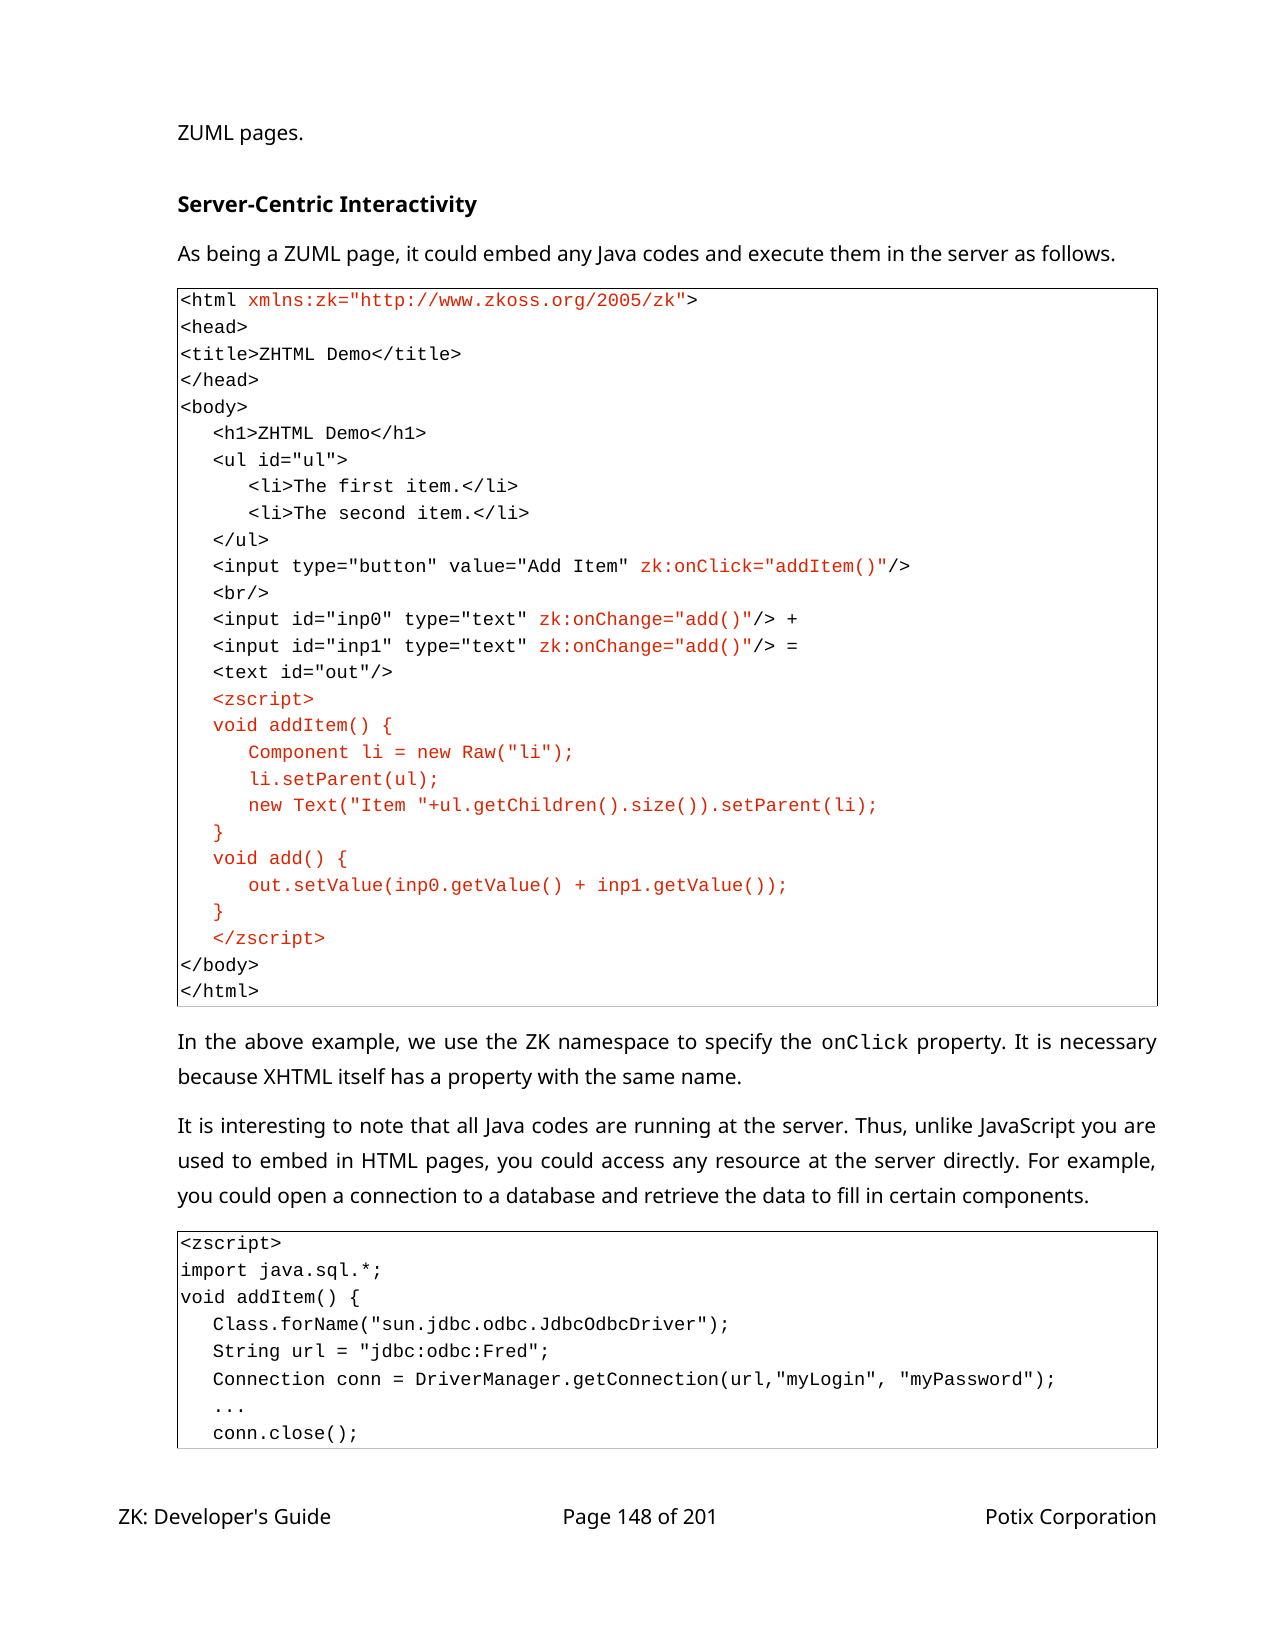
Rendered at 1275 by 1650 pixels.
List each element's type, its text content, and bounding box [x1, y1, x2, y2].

text ... [178, 1394, 1157, 1418]
subtitle Server-Centric Interactivity [177, 189, 1157, 219]
text void addItem() { [178, 1285, 1157, 1309]
text Connection conn = DriverManager.getConnection(url,"myLogin", "myPassword"); [178, 1366, 1157, 1391]
text In the above example, we use the ZK namespace to specify the onClick property. It is necessary because XHTML itself has a property with the same name. [177, 1027, 1157, 1091]
text <html xmlns:zk="http://www.zkoss.org/2005/zk"> <head> <title>ZHTML Demo</title> </head> <body> <h1>ZHTML Demo</h1> <ul id="ul"> <li>The first item.</li> <li>The second item.</li> </ul> <input type="button" value="Add Item" zk:onClick="addItem()"/> <br/> <input id="inp0" type="text" zk:onChange="add()"/> + <input id="inp1" type="text" zk:onChange="add()"/> = <text id="out"/> <zscript> void addItem() { Component li = new Raw("li"); li.setParent(ul); new Text("Item "+ul.getChildren().size()).setParent(li); } void add() { out.setValue(inp0.getValue() + inp1.getValue()); } </zscript> </body> </html> [178, 289, 1157, 1006]
text conn.close(); [178, 1421, 1157, 1448]
text Class.forName("sun.jdbc.odbc.JdbcOdbcDriver"); [178, 1312, 1157, 1336]
text ZUML pages. [177, 118, 1157, 146]
text As being a ZUML page, it could embed any Java codes and execute them in the server as follows. [177, 239, 1157, 268]
text <zscript> [178, 1232, 1157, 1255]
text String url = "jdbc:odbc:Fred"; [178, 1339, 1157, 1363]
text It is interesting to note that all Java codes are running at the server. Thus, unlike JavaScript you are used to embed in HTML pages, you could access any resource at the server directly. For example, you could open a connection to a database and retrieve the data to fill in certain components. [177, 1111, 1157, 1210]
text import java.sql.*; [178, 1258, 1157, 1282]
